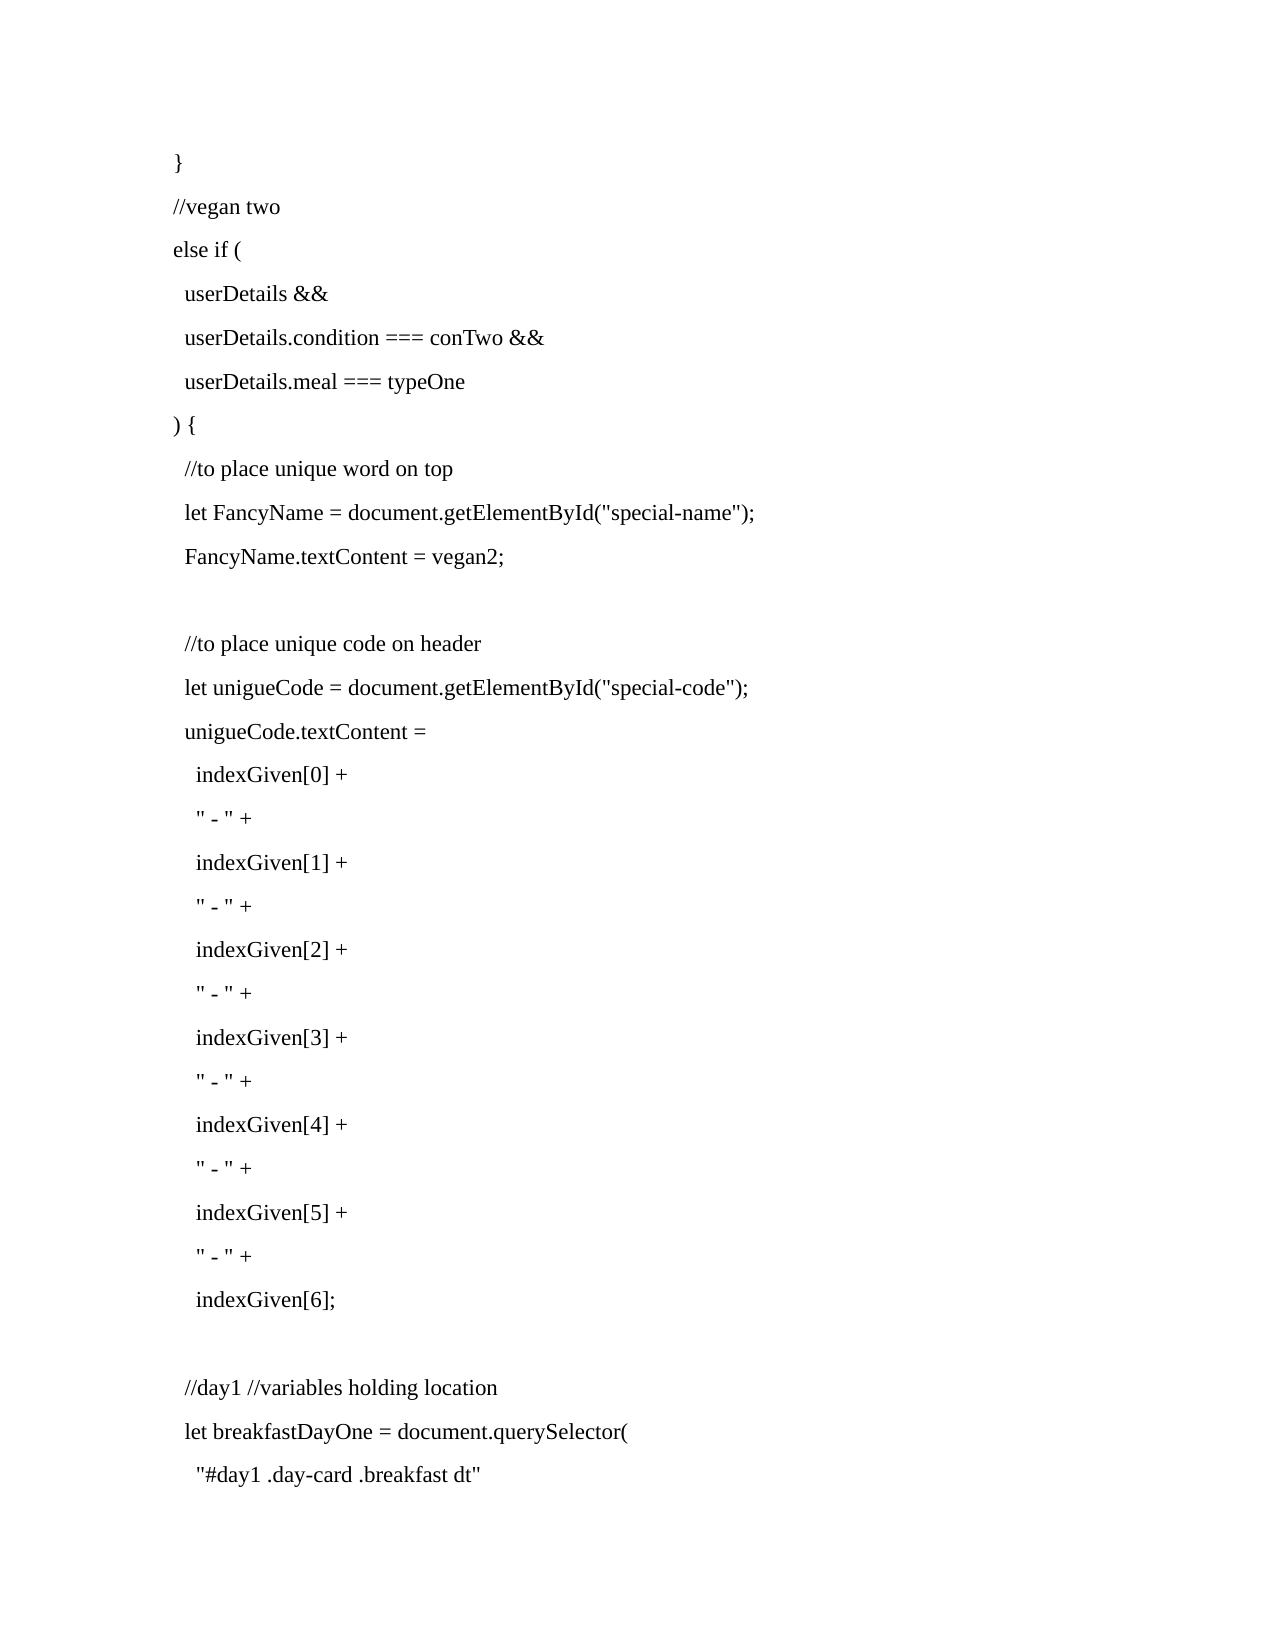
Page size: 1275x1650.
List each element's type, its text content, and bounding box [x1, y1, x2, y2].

text indexGiven[5] + [150, 1200, 1125, 1225]
text " - " + [150, 806, 1125, 832]
text " - " + [150, 1244, 1125, 1269]
text let FancyName = document.getElementById("special-name"); [150, 500, 1125, 525]
text ) { [150, 412, 1125, 438]
text userDetails.condition === conTwo && [150, 325, 1125, 350]
text indexGiven[2] + [150, 937, 1125, 963]
text indexGiven[3] + [150, 1025, 1125, 1050]
text " - " + [150, 1156, 1125, 1182]
text indexGiven[4] + [150, 1112, 1125, 1138]
text FancyName.textContent = vegan2; [150, 544, 1125, 569]
text } [150, 150, 1125, 175]
text " - " + [150, 981, 1125, 1007]
text indexGiven[1] + [150, 850, 1125, 875]
text else if ( [150, 237, 1125, 263]
text indexGiven[0] + [150, 762, 1125, 788]
text " - " + [150, 894, 1125, 919]
text let unigueCode = document.getElementById("special-code"); [150, 675, 1125, 700]
text userDetails && [150, 281, 1125, 307]
text " - " + [150, 1069, 1125, 1094]
text let breakfastDayOne = document.querySelector( [150, 1419, 1125, 1444]
text "#day1 .day-card .breakfast dt" [150, 1462, 1125, 1488]
text //to place unique code on header [150, 631, 1125, 657]
text //vegan two [150, 194, 1125, 219]
text unigueCode.textContent = [150, 719, 1125, 744]
text indexGiven[6]; [150, 1287, 1125, 1313]
text //to place unique word on top [150, 456, 1125, 482]
text userDetails.meal === typeOne [150, 369, 1125, 394]
text //day1 //variables holding location [150, 1375, 1125, 1400]
